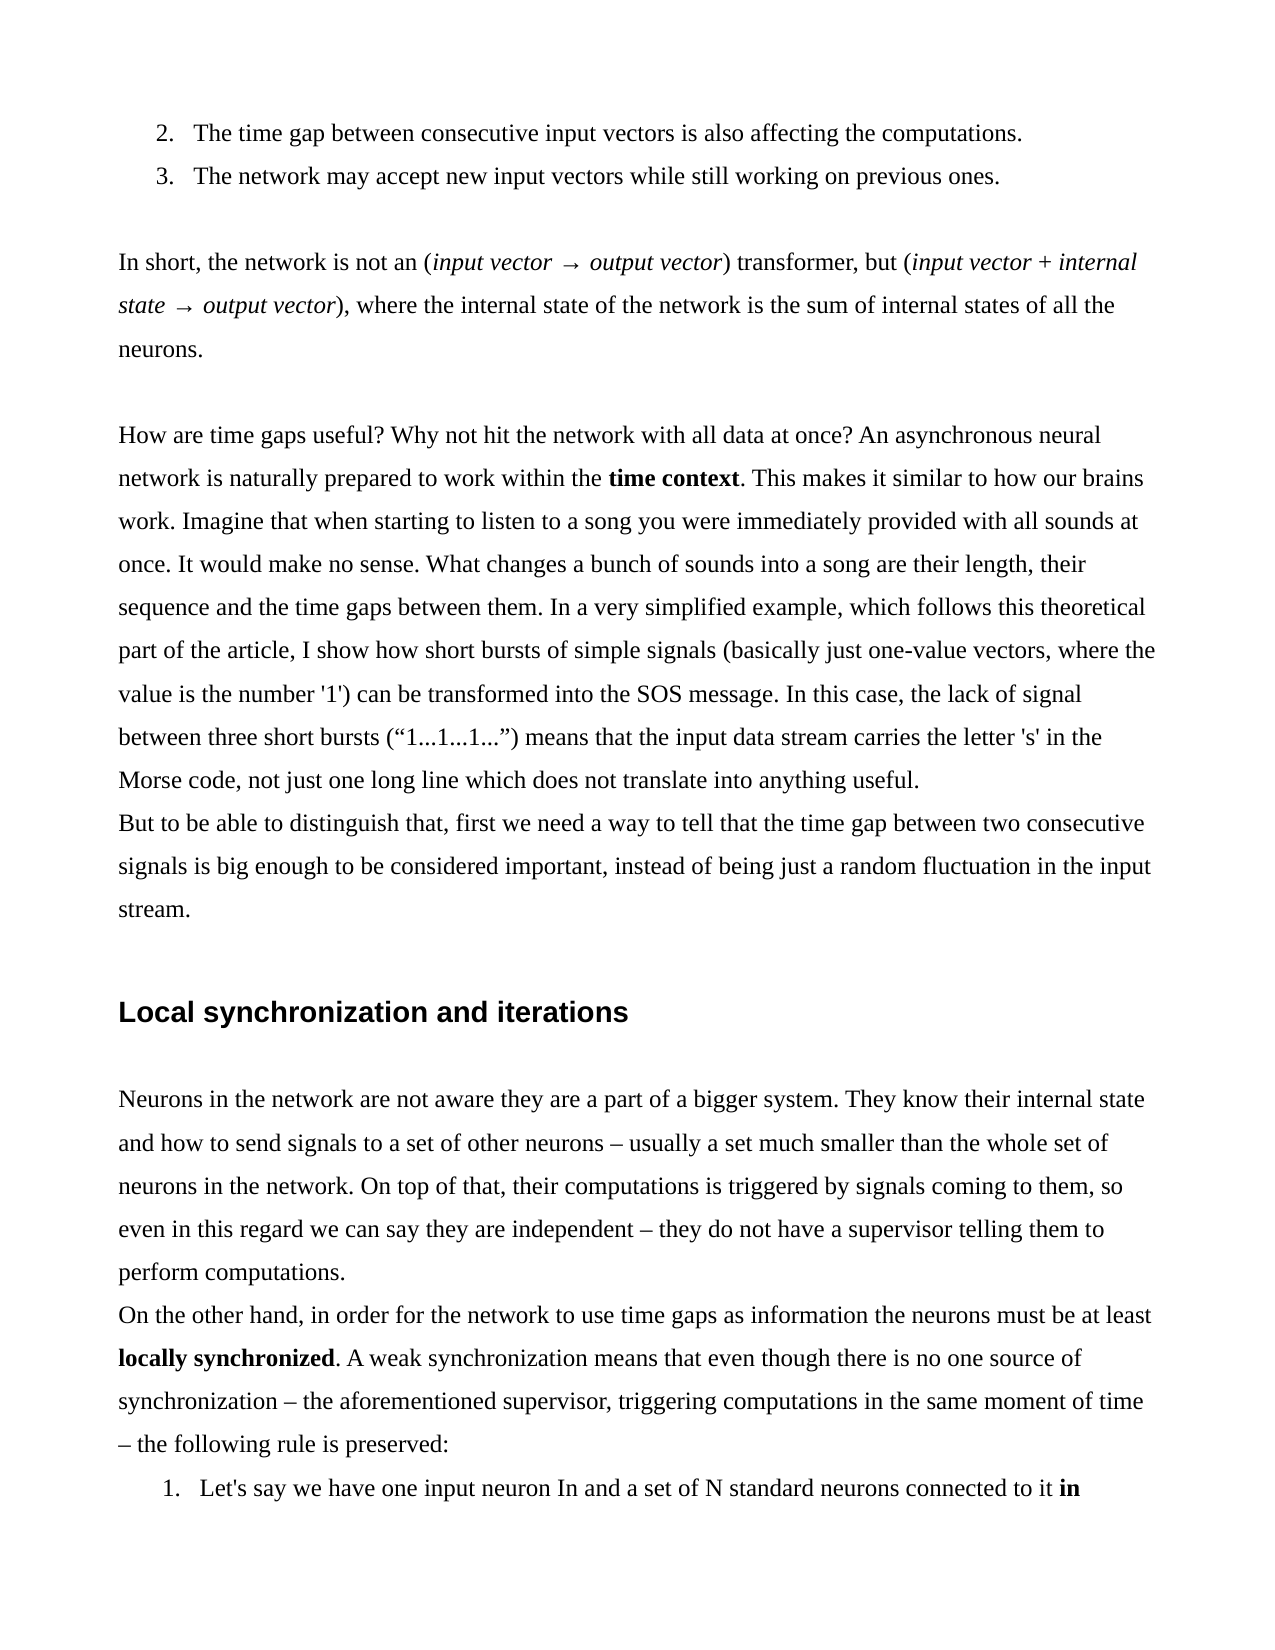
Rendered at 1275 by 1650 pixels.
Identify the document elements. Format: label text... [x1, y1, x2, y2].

list The network may accept new input vectors while still working on previous ones. [156, 161, 1157, 190]
text Neurons in the network are not aware they are a part of a bigger system. They know their internal state and how to send signals to a set of other neurons – usually a set much smaller than the whole set of neurons in the network. On top of that, their computations is triggered by signals coming to them, so even in this regard we can say they are independent – they do not have a supervisor telling them to perform computations. [118, 1084, 1157, 1286]
list The time gap between consecutive input vectors is also affecting the computations. [156, 118, 1157, 147]
text In short, the network is not an (input vector → output vector) transformer, but (input vector + internal state → output vector), where the internal state of the network is the sum of internal states of all the neurons. [118, 247, 1157, 362]
text But to be able to distinguish that, first we need a way to tell that the time gap between two consecutive signals is big enough to be considered important, instead of being just a random fluctuation in the input stream. [118, 808, 1157, 923]
text On the other hand, in order for the network to use time gaps as information the neurons must be at least locally synchronized. A weak synchronization means that even though there is no one source of synchronization – the aforementioned supervisor, triggering computations in the same moment of time – the following rule is preserved: [118, 1300, 1157, 1458]
text How are time gaps useful? Why not hit the network with all data at once? An asynchronous neural network is naturally prepared to work within the time context. This makes it similar to how our brains work. Imagine that when starting to listen to a song you were immediately provided with all sounds at once. It would make no sense. What changes a bunch of sounds into a song are their length, their sequence and the time gaps between them. In a very simplified example, which follows this theoretical part of the article, I show how short bursts of simple signals (basically just one-value vectors, where the value is the number '1') can be transformed into the SOS message. In this case, the lack of signal between three short bursts (“1...1...1...”) means that the input data stream carries the letter 's' in the Morse code, not just one long line which does not translate into anything useful. [118, 420, 1157, 794]
subtitle Local synchronization and iterations [118, 995, 1157, 1029]
list Let's say we have one input neuron In and a set of N standard neurons connected to it in [162, 1473, 1157, 1501]
